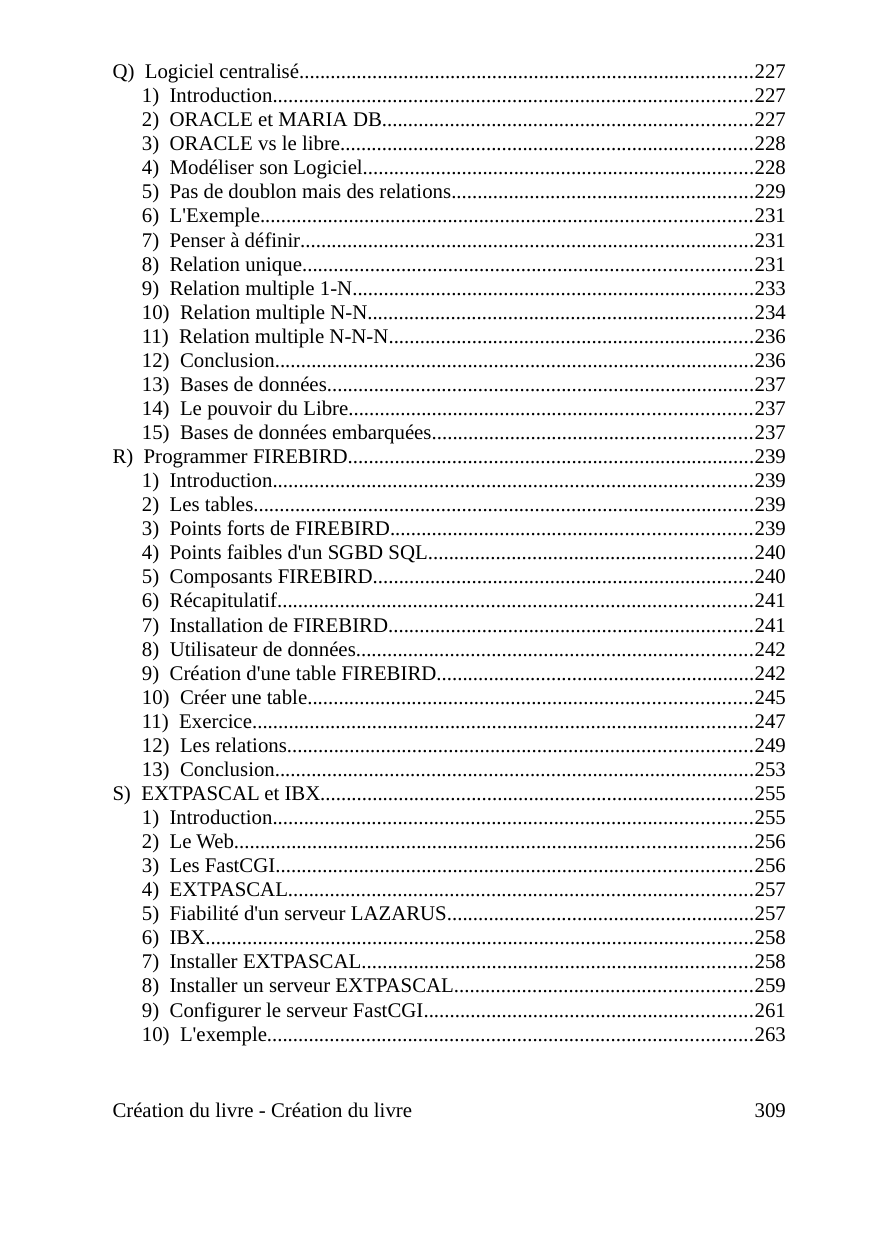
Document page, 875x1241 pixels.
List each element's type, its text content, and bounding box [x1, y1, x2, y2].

text 14) Le pouvoir du Libre 237 [142, 396, 786, 420]
text 2) ORACLE et MARIA DB 227 [142, 107, 786, 131]
text 3) ORACLE vs le libre 228 [142, 131, 786, 155]
text 8) Utilisateur de données 242 [142, 637, 786, 661]
text 6) IBX 258 [142, 925, 786, 949]
text 7) Installation de FIREBIRD 241 [142, 612, 786, 637]
text 13) Bases de données 237 [142, 372, 786, 396]
text 4) Modéliser son Logiciel 228 [142, 155, 786, 179]
text 6) Récapitulatif 241 [142, 588, 786, 612]
text 1) Introduction 239 [142, 468, 786, 492]
text 4) Points faibles d'un SGBD SQL 240 [142, 540, 786, 564]
text 9) Création d'une table FIREBIRD 242 [142, 661, 786, 685]
text 2) Les tables 239 [142, 492, 786, 516]
text S) EXTPASCAL et IBX 255 [112, 781, 786, 805]
text 3) Points forts de FIREBIRD 239 [142, 516, 786, 540]
text 7) Penser à définir 231 [142, 227, 786, 252]
text 5) Composants FIREBIRD 240 [142, 564, 786, 588]
text 8) Installer un serveur EXTPASCAL 259 [142, 973, 786, 997]
text 12) Conclusion 236 [142, 348, 786, 372]
text 13) Conclusion 253 [142, 757, 786, 781]
text 5) Pas de doublon mais des relations 229 [142, 179, 786, 203]
text 5) Fiabilité d'un serveur LAZARUS 257 [142, 901, 786, 925]
text 2) Le Web 256 [142, 829, 786, 853]
text 9) Relation multiple 1-N 233 [142, 276, 786, 300]
text 3) Les FastCGI 256 [142, 853, 786, 877]
text 8) Relation unique 231 [142, 252, 786, 276]
text 1) Introduction 227 [142, 83, 786, 107]
text 11) Relation multiple N-N-N 236 [142, 324, 786, 348]
text 10) Créer une table 245 [142, 685, 786, 709]
text 4) EXTPASCAL 257 [142, 877, 786, 901]
text 10) L'exemple 263 [142, 1022, 786, 1046]
text 6) L'Exemple 231 [142, 203, 786, 227]
text Q) Logiciel centralisé 227 [112, 59, 786, 83]
text 7) Installer EXTPASCAL 258 [142, 949, 786, 973]
text 12) Les relations 249 [142, 733, 786, 757]
text 15) Bases de données embarquées 237 [142, 420, 786, 444]
text R) Programmer FIREBIRD 239 [112, 444, 786, 468]
text 10) Relation multiple N-N 234 [142, 300, 786, 324]
text 9) Configurer le serveur FastCGI 261 [142, 997, 786, 1022]
text 11) Exercice 247 [142, 709, 786, 733]
text 1) Introduction 255 [142, 805, 786, 829]
